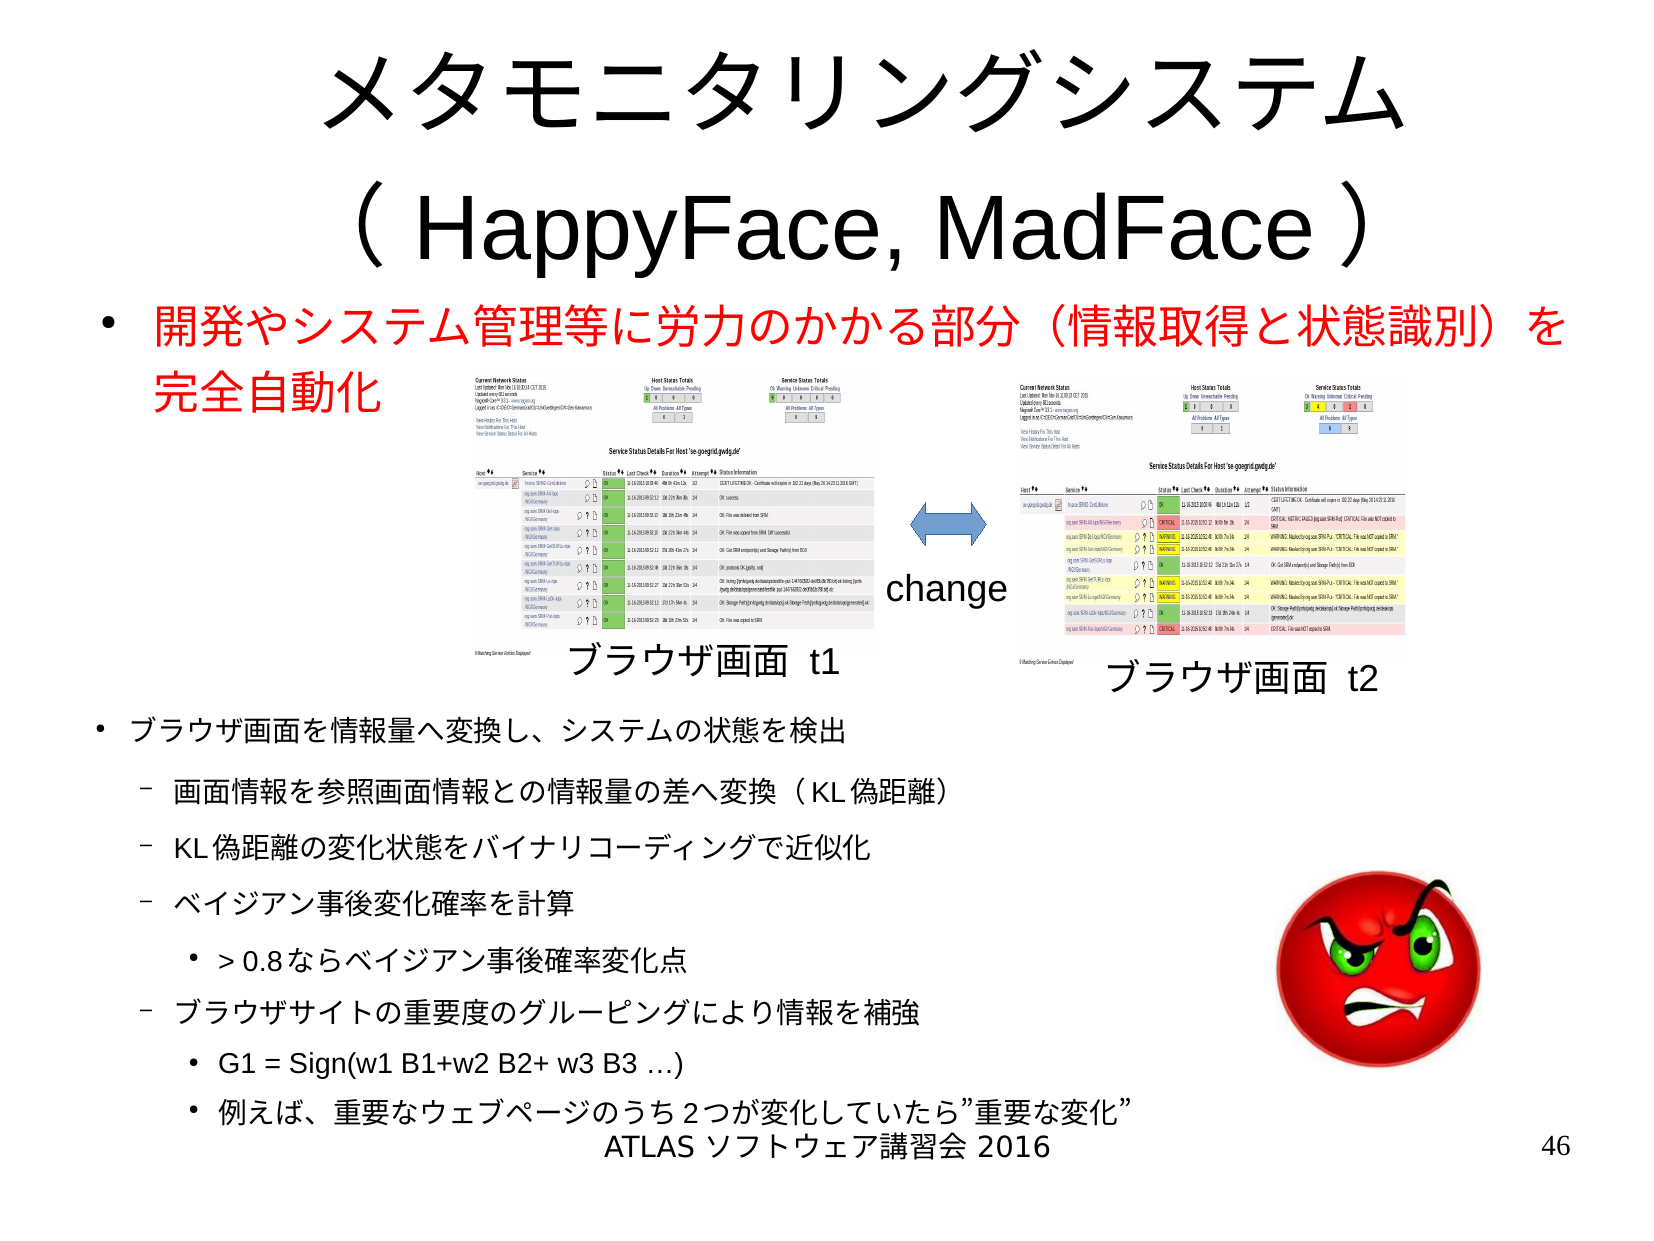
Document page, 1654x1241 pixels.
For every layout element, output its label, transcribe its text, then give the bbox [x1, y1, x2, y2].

picture [1016, 376, 1409, 665]
text_box change [870, 560, 1133, 618]
text_box ブラウザ画面 t2 [1088, 640, 1430, 704]
picture [1275, 870, 1482, 1070]
list 開発やシステム管理等に労力のかかる部分（情報取得と状態識別）を完全自動化 [82, 290, 1571, 1010]
picture [471, 370, 878, 656]
text_box [910, 502, 987, 546]
title メタモニタリングシステム（HappyFace, MadFace） [82, 35, 1571, 271]
list ブラウザ画面を情報量へ変換し、システムの状態を検出 画面情報を参照画面情報との情報量の差へ変換（KL偽距離） KL偽距離の変化状態をバイナリコーディングで近似化 ベイジアン事後変化確率を計算 > 0.8ならベイジアン事後確率変化点 ブラウザサイトの重要度のグルーピングにより情報を補強 G1 = Sign(w1 B1+w2 B2+ w3 B3 …) 例えば、重要なウェブページのうち2つが変化していたら”重要な変化” [84, 708, 1192, 1139]
text_box ブラウザ画面 t1 [550, 623, 891, 687]
